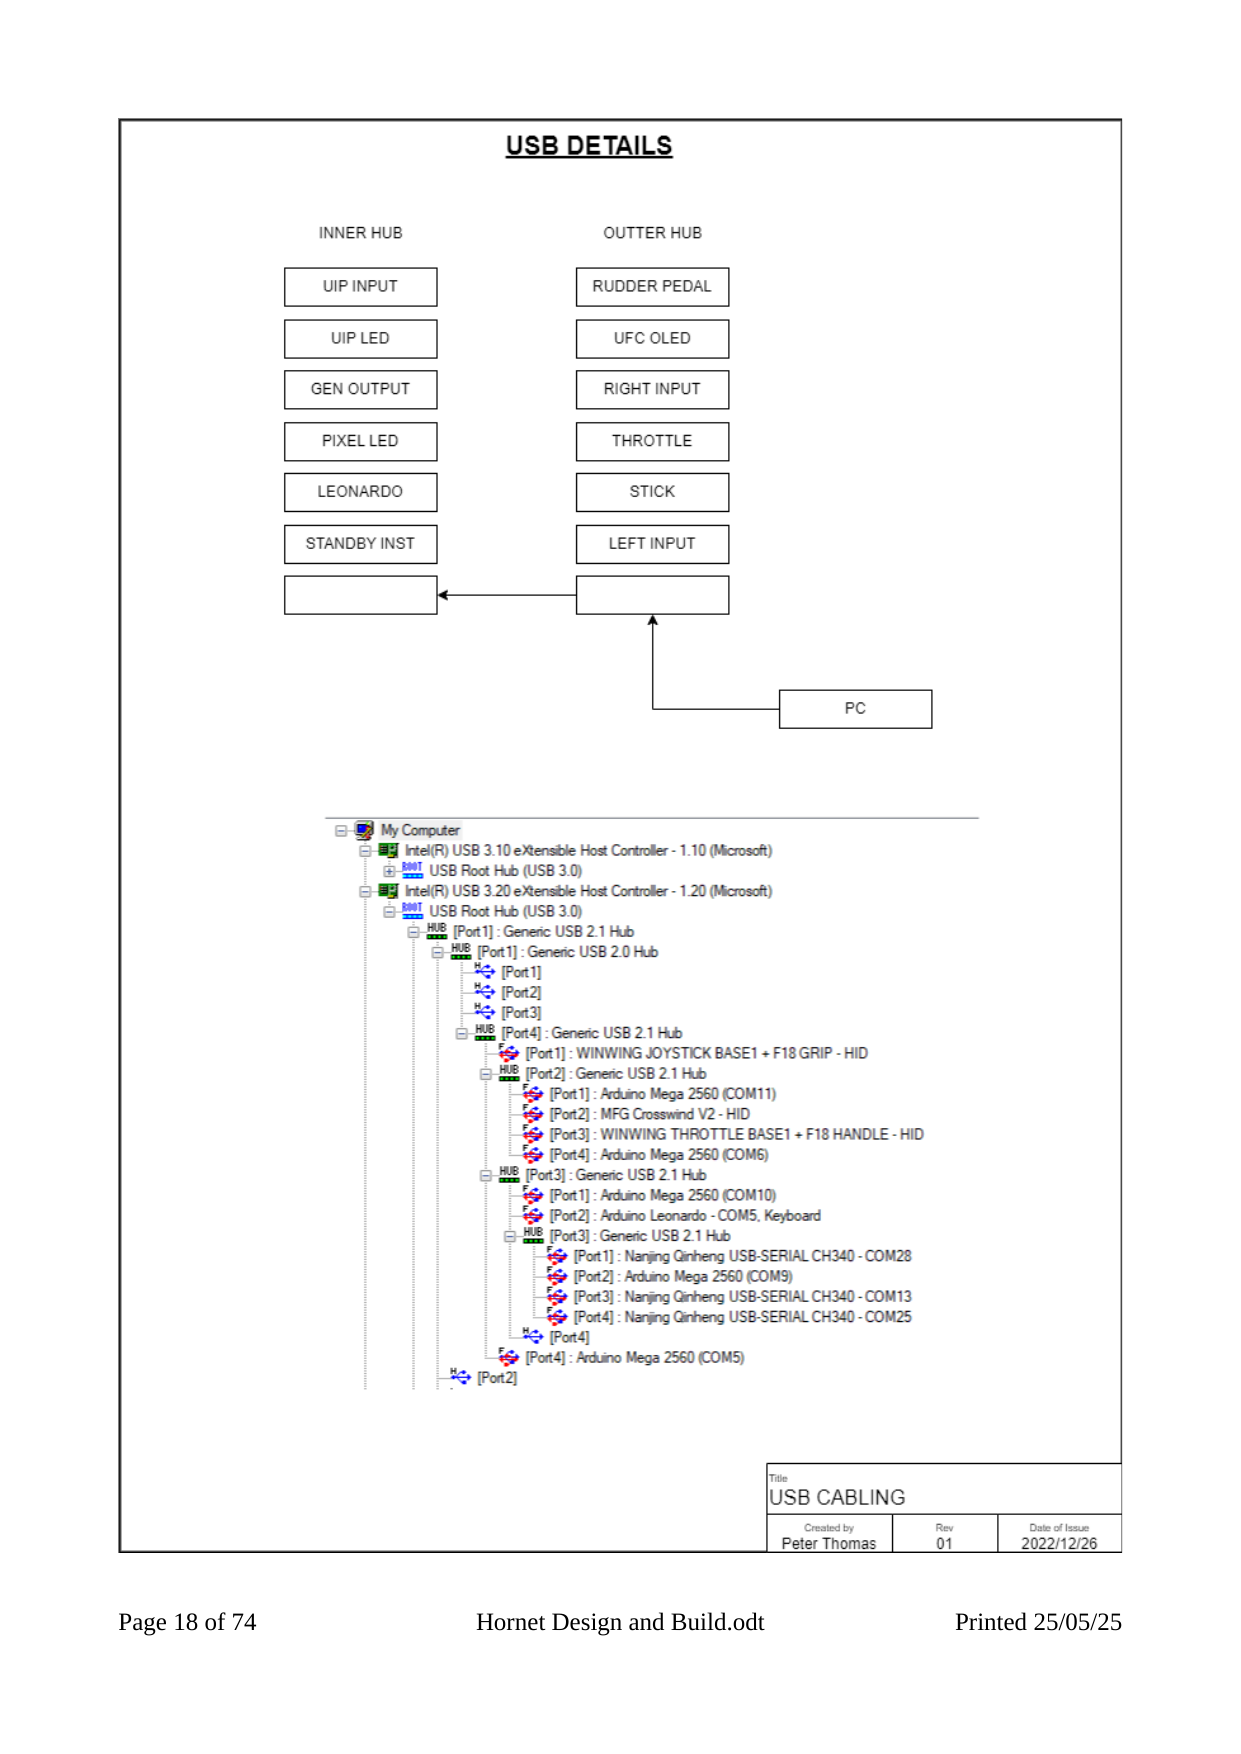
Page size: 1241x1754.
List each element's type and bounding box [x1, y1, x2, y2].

picture [118, 118, 1123, 1553]
